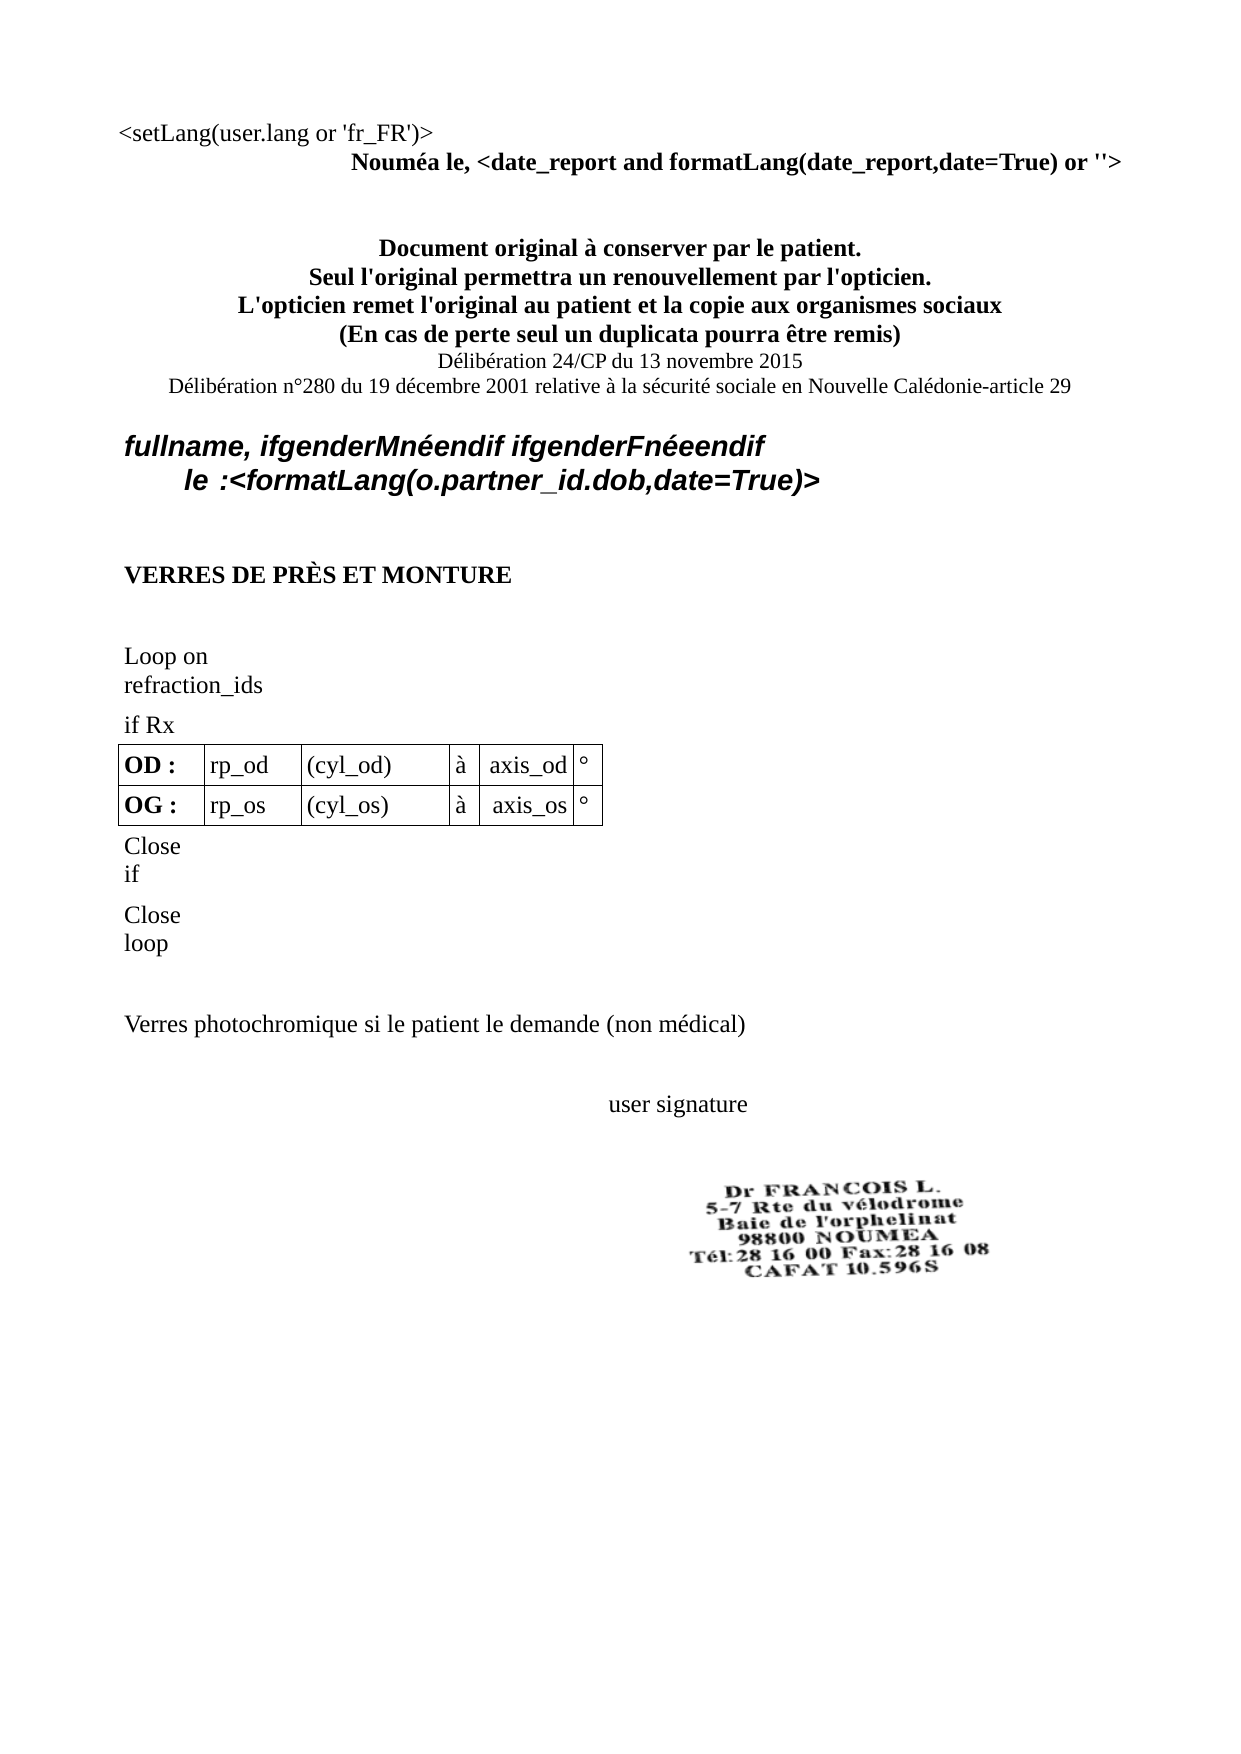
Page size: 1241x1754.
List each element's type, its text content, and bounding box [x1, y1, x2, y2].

table_cell [479, 826, 573, 894]
table_cell [301, 826, 449, 894]
table_cell [573, 515, 602, 555]
table_cell [603, 963, 926, 1003]
table_cell [479, 704, 573, 744]
table_cell Verres photochromique si le patient le demande (non médical) [118, 1003, 926, 1043]
table_cell [449, 515, 479, 555]
table_cell [573, 963, 602, 1003]
table_cell OG : [119, 786, 204, 825]
table_cell [479, 963, 573, 1003]
table_cell [204, 1084, 301, 1124]
table_header fullname, ifgenderMnéendif ifgenderFnéeendif le :<formatLang(o.partner_id.dob,date=True)> [118, 399, 926, 514]
table_cell [603, 744, 926, 785]
table_cell [479, 1084, 573, 1124]
table_cell [118, 515, 301, 555]
table_cell [449, 963, 479, 1003]
table_cell [479, 515, 573, 555]
table_cell [479, 635, 573, 704]
table_cell rp_od [205, 745, 301, 785]
table_cell Close if [118, 826, 204, 894]
table_cell [603, 785, 926, 825]
table_cell [301, 704, 449, 744]
table_cell [573, 826, 602, 894]
table_cell ° [574, 786, 602, 825]
table_cell [603, 635, 926, 704]
table_cell rp_os [205, 786, 301, 825]
table_cell if Rx [118, 704, 301, 744]
table_cell (cyl_os) [302, 786, 449, 825]
table_cell [301, 515, 449, 555]
text Nouméa le, <date_report and formatLang(date_report,date=True) or ''> [118, 147, 1122, 176]
table_cell [449, 894, 479, 963]
table_cell [573, 894, 602, 963]
table_cell [603, 894, 926, 963]
table_cell à [450, 745, 479, 785]
table_cell ° [574, 745, 602, 785]
table_cell [118, 1044, 926, 1084]
table_cell [118, 1084, 204, 1124]
table_cell [449, 826, 479, 894]
table_cell [204, 963, 301, 1003]
table_cell [118, 595, 926, 635]
table_cell [603, 825, 926, 894]
table_cell Loop on refraction_ids [118, 635, 301, 704]
table_cell [603, 704, 926, 744]
table_cell user signature [603, 1084, 926, 1124]
text Document original à conserver par le patient. Seul l'original permettra un renouvellement par l'opticien. L'opticien remet l'original au patient et la copie aux organismes sociaux (En cas de perte seul un duplicata pourra être remis) Délibération 24/CP du 13 novembre 2015 Délibération n°280 du 19 décembre 2001 relative à la sécurité sociale en Nouvelle Calédonie-article 29 [118, 233, 1122, 398]
table_cell Close loop [118, 894, 204, 963]
table_cell [449, 1084, 479, 1124]
table_cell à [450, 786, 479, 825]
table_cell [301, 1084, 449, 1124]
table_cell [204, 826, 301, 894]
table_cell [479, 894, 573, 963]
table_cell VERRES DE PRÈS ET MONTURE [118, 555, 926, 595]
table_cell [449, 704, 479, 744]
picture [671, 1178, 1007, 1286]
table_cell [603, 515, 926, 555]
table_cell axis_od [480, 745, 573, 785]
table_cell OD : [119, 745, 204, 785]
table_cell [573, 1084, 602, 1124]
table_cell [301, 894, 449, 963]
table_cell [449, 635, 479, 704]
table_cell [118, 963, 204, 1003]
table_cell [573, 704, 602, 744]
table_cell [204, 894, 301, 963]
table_cell [301, 635, 449, 704]
table_cell [301, 963, 449, 1003]
table_cell (cyl_od) [302, 745, 449, 785]
table_cell axis_os [480, 786, 573, 825]
text <setLang(user.lang or 'fr_FR')> [118, 118, 1122, 147]
table_cell [573, 635, 602, 704]
